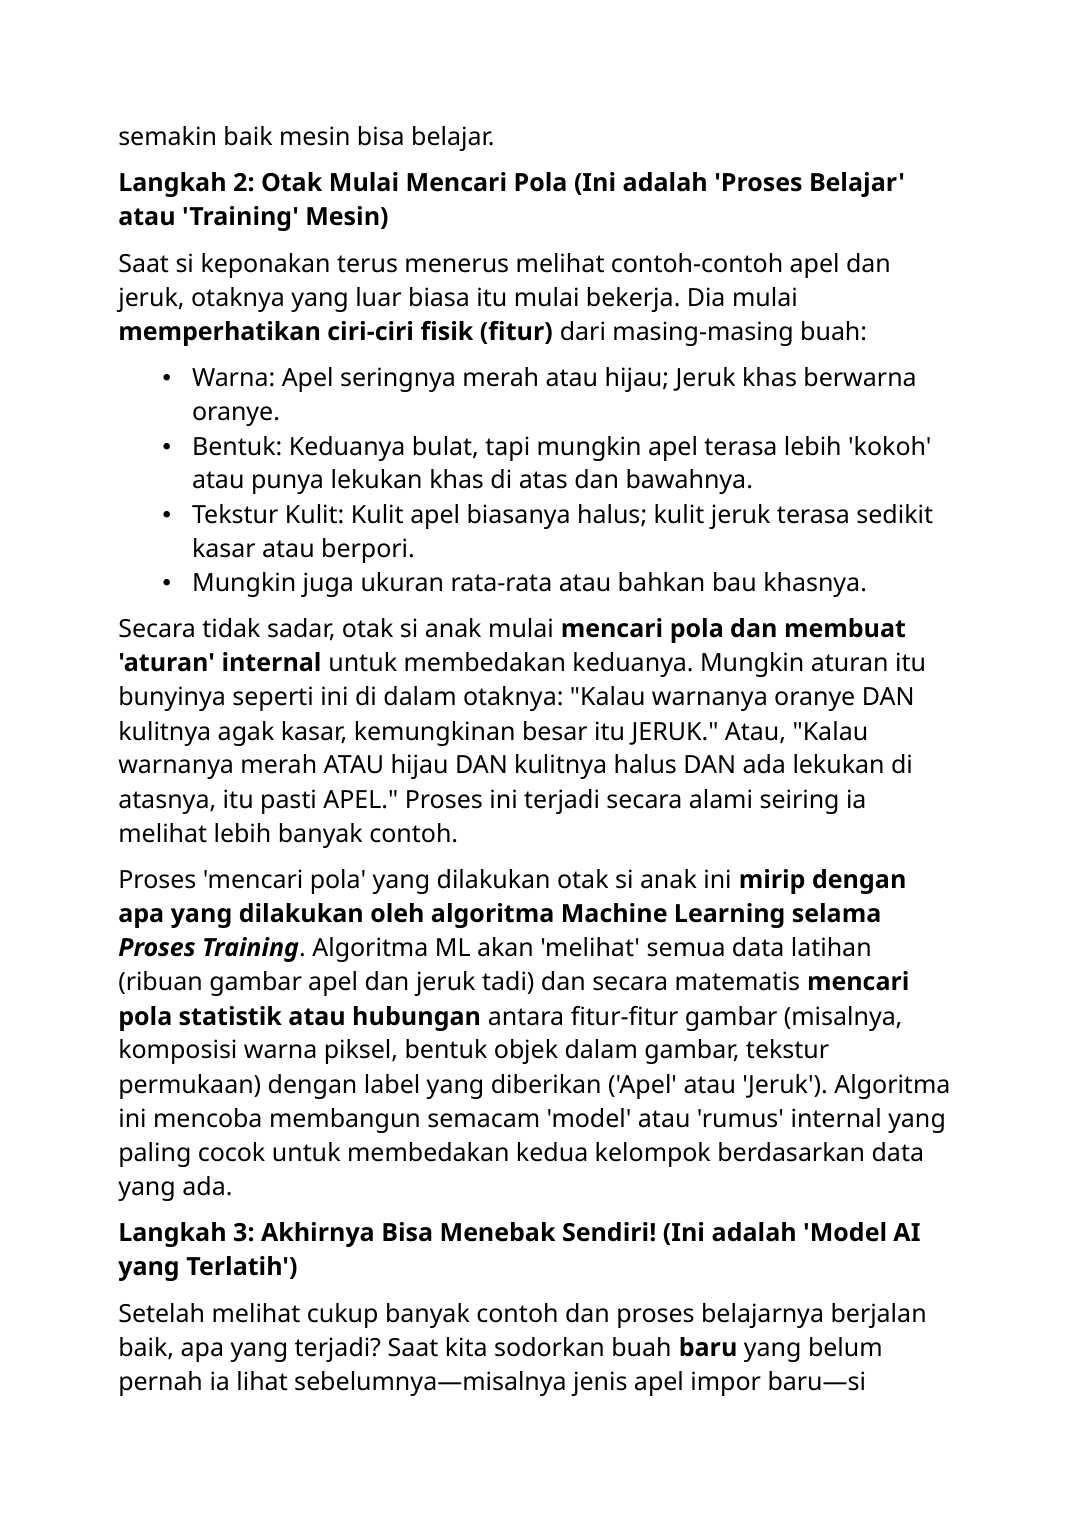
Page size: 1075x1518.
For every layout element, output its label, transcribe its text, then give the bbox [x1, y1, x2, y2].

text Setelah melihat cukup banyak contoh dan proses belajarnya berjalan baik, apa yang terjadi? Saat kita sodorkan buah baru yang belum pernah ia lihat sebelumnya—misalnya jenis apel impor baru—si [118, 1296, 957, 1398]
text Proses 'mencari pola' yang dilakukan otak si anak ini mirip dengan apa yang dilakukan oleh algoritma Machine Learning selama Proses Training. Algoritma ML akan 'melihat' semua data latihan (ribuan gambar apel dan jeruk tadi) dan secara matematis mencari pola statistik atau hubungan antara fitur-fitur gambar (misalnya, komposisi warna piksel, bentuk objek dalam gambar, tekstur permukaan) dengan label yang diberikan ('Apel' atau 'Jeruk'). Algoritma ini mencoba membangun semacam 'model' atau 'rumus' internal yang paling cocok untuk membedakan kedua kelompok berdasarkan data yang ada. [118, 862, 957, 1202]
list Warna: Apel seringnya merah atau hijau; Jeruk khas berwarna oranye. [162, 360, 957, 428]
text Langkah 2: Otak Mulai Mencari Pola (Ini adalah 'Proses Belajar' atau 'Training' Mesin) [118, 165, 957, 233]
list Bentuk: Keduanya bulat, tapi mungkin apel terasa lebih 'kokoh' atau punya lekukan khas di atas dan bawahnya. [162, 428, 957, 496]
list Mungkin juga ukuran rata-rata atau bahkan bau khasnya. [162, 564, 957, 598]
text Saat si keponakan terus menerus melihat contoh-contoh apel dan jeruk, otaknya yang luar biasa itu mulai bekerja. Dia mulai memperhatikan ciri-ciri fisik (fitur) dari masing-masing buah: [118, 245, 957, 347]
text semakin baik mesin bisa belajar. [118, 118, 957, 152]
text Langkah 3: Akhirnya Bisa Menebak Sendiri! (Ini adalah 'Model AI yang Terlatih') [118, 1215, 957, 1283]
list Tekstur Kulit: Kulit apel biasanya halus; kulit jeruk terasa sedikit kasar atau berpori. [162, 496, 957, 564]
text Secara tidak sadar, otak si anak mulai mencari pola dan membuat 'aturan' internal untuk membedakan keduanya. Mungkin aturan itu bunyinya seperti ini di dalam otaknya: "Kalau warnanya oranye DAN kulitnya agak kasar, kemungkinan besar itu JERUK." Atau, "Kalau warnanya merah ATAU hijau DAN kulitnya halus DAN ada lekukan di atasnya, itu pasti APEL." Proses ini terjadi secara alami seiring ia melihat lebih banyak contoh. [118, 611, 957, 849]
